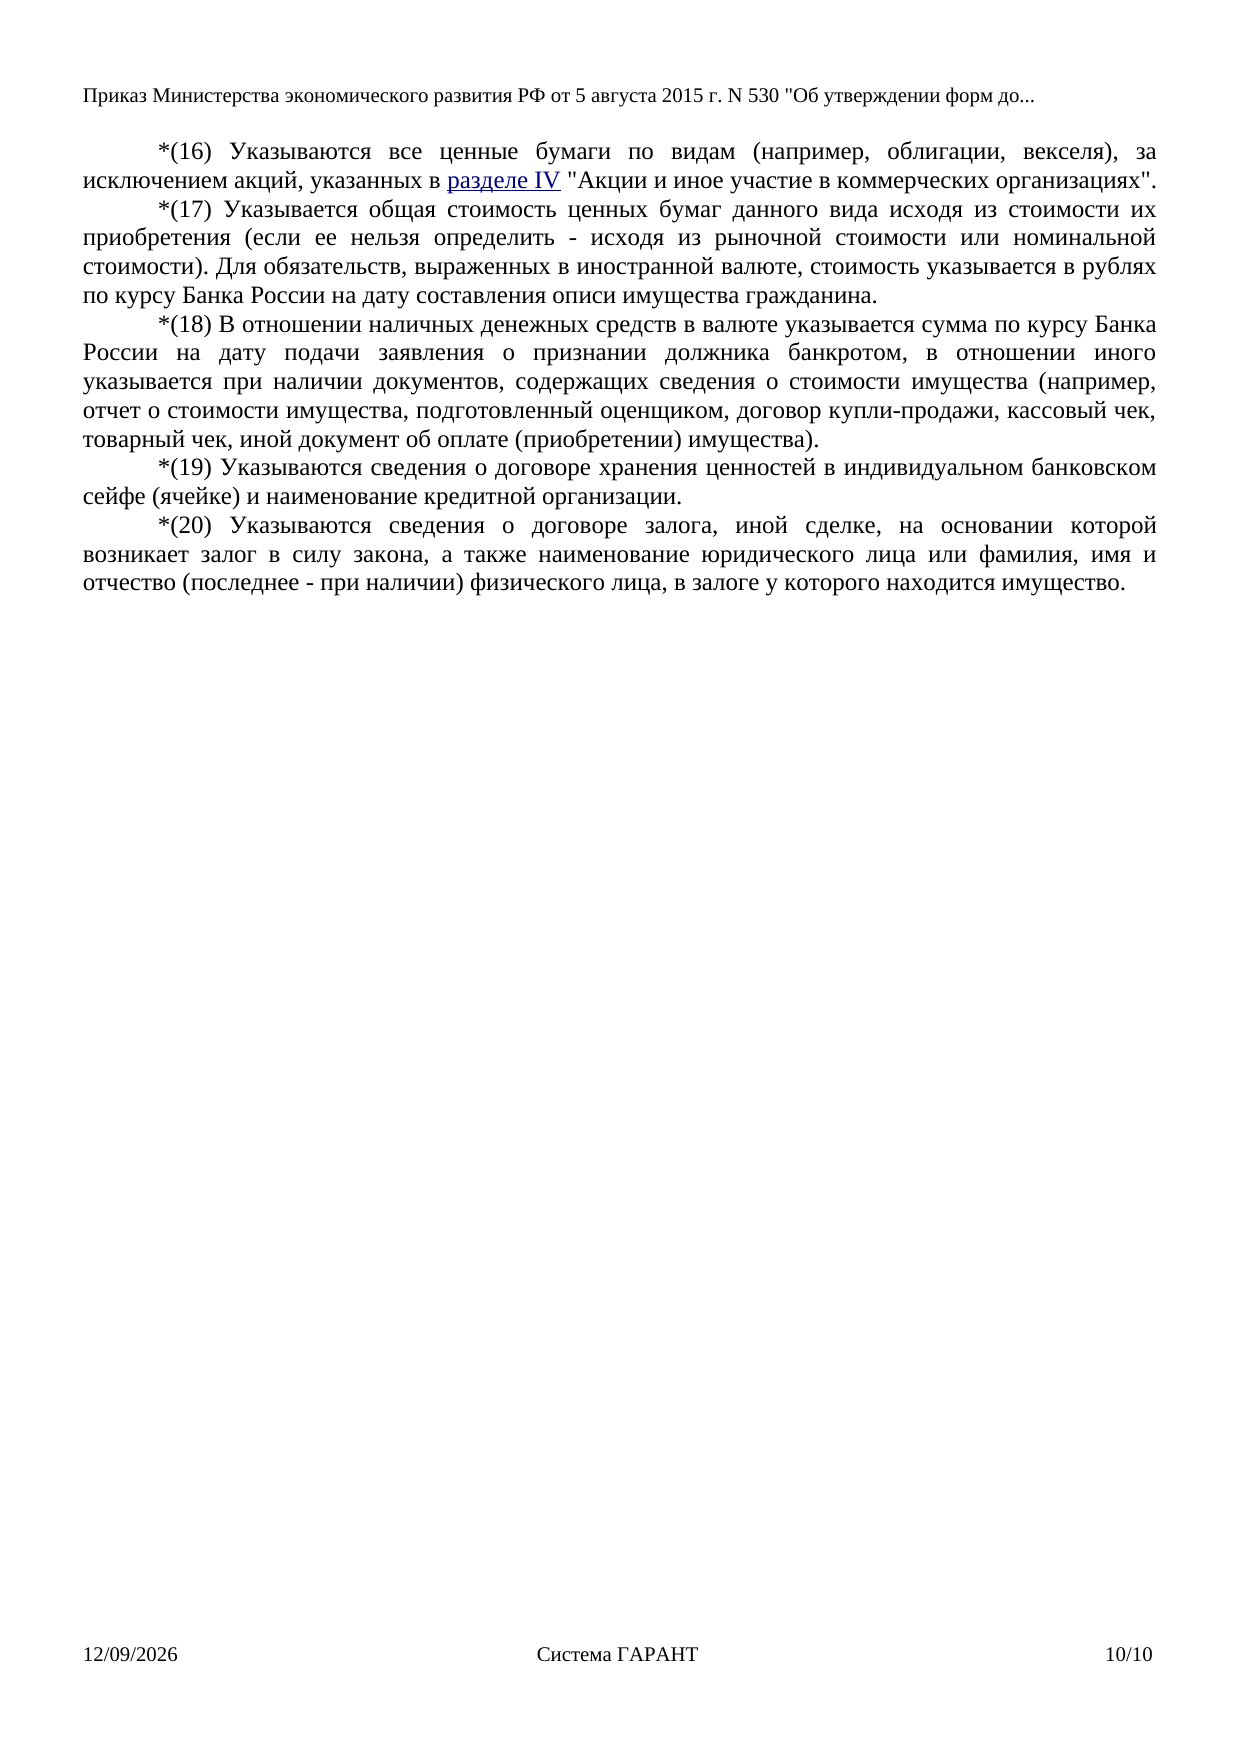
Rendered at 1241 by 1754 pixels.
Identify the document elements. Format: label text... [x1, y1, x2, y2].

text *(17) Указывается общая стоимость ценных бумаг данного вида исходя из стоимости их приобретения (если ее нельзя определить - исходя из рыночной стоимости или номинальной стоимости). Для обязательств, выраженных в иностранной валюте, стоимость указывается в рублях по курсу Банка России на дату составления описи имущества гражданина. [83, 194, 1157, 309]
text *(20) Указываются сведения о договоре залога, иной сделке, на основании которой возникает залог в силу закона, а также наименование юридического лица или фамилия, имя и отчество (последнее - при наличии) физического лица, в залоге у которого находится имущество. [83, 510, 1157, 596]
text *(19) Указываются сведения о договоре хранения ценностей в индивидуальном банковском сейфе (ячейке) и наименование кредитной организации. [83, 452, 1157, 510]
text *(18) В отношении наличных денежных средств в валюте указывается сумма по курсу Банка России на дату подачи заявления о признании должника банкротом, в отношении иного указывается при наличии документов, содержащих сведения о стоимости имущества (например, отчет о стоимости имущества, подготовленный оценщиком, договор купли-продажи, кассовый чек, товарный чек, иной документ об оплате (приобретении) имущества). [83, 309, 1157, 452]
text *(16) Указываются все ценные бумаги по видам (например, облигации, векселя), за исключением акций, указанных в разделе IV "Акции и иное участие в коммерческих организациях". [83, 136, 1157, 194]
